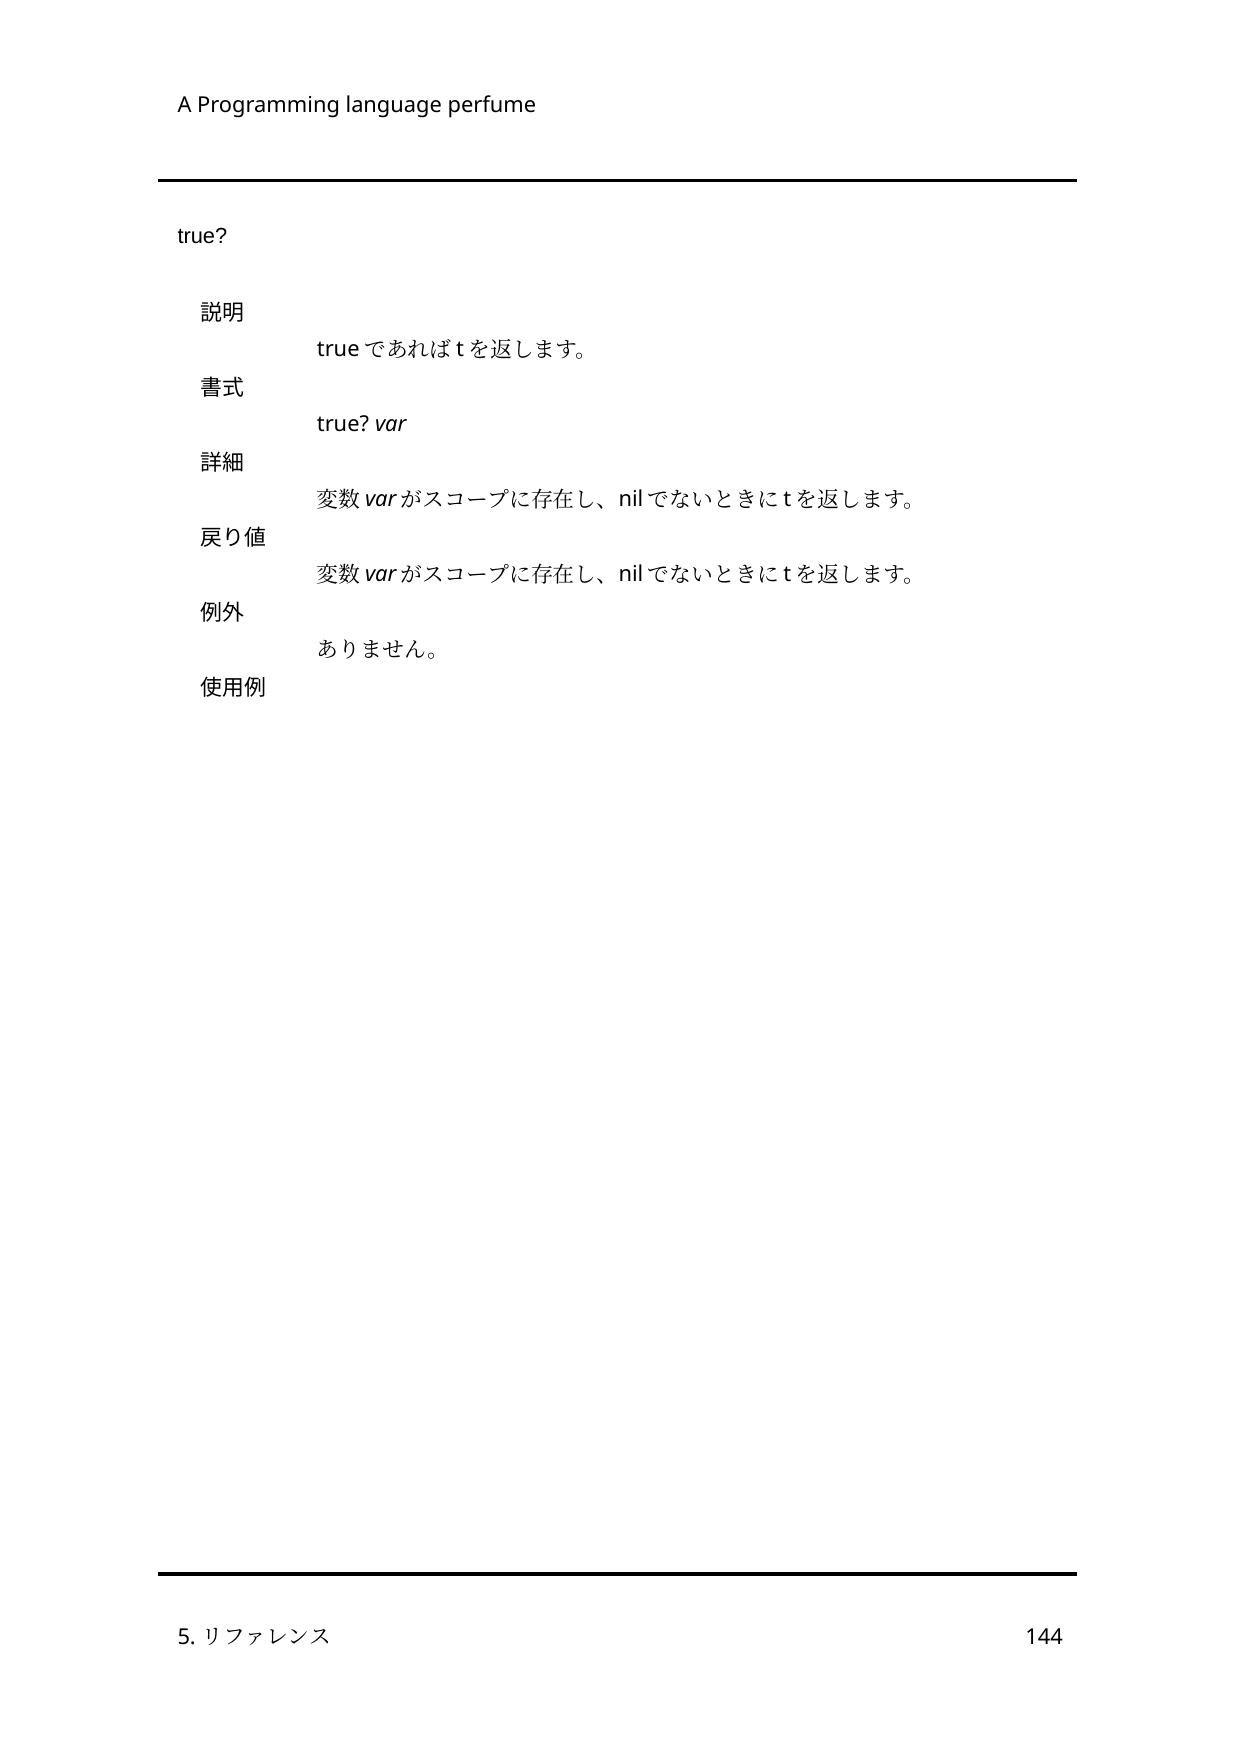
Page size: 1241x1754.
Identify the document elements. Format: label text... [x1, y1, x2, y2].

table_cell 変数varがスコープに存在し、nilでないときにtを返します。 [317, 442, 1063, 517]
table_cell [317, 667, 1063, 742]
table_cell 書式 [200, 367, 317, 442]
table_cell 戻り値 [200, 517, 317, 592]
table_cell 変数varがスコープに存在し、nilでないときにtを返します。 [317, 517, 1063, 592]
table_cell 使用例 [200, 667, 317, 742]
table_cell 詳細 [200, 442, 317, 517]
table_cell true? var [317, 367, 1063, 442]
table_cell ありません。 [317, 592, 1063, 667]
table_header 説明 [200, 292, 317, 367]
subtitle true? [177, 217, 1063, 254]
table_header trueであればtを返します。 [317, 292, 1063, 367]
table_cell 例外 [200, 592, 317, 667]
